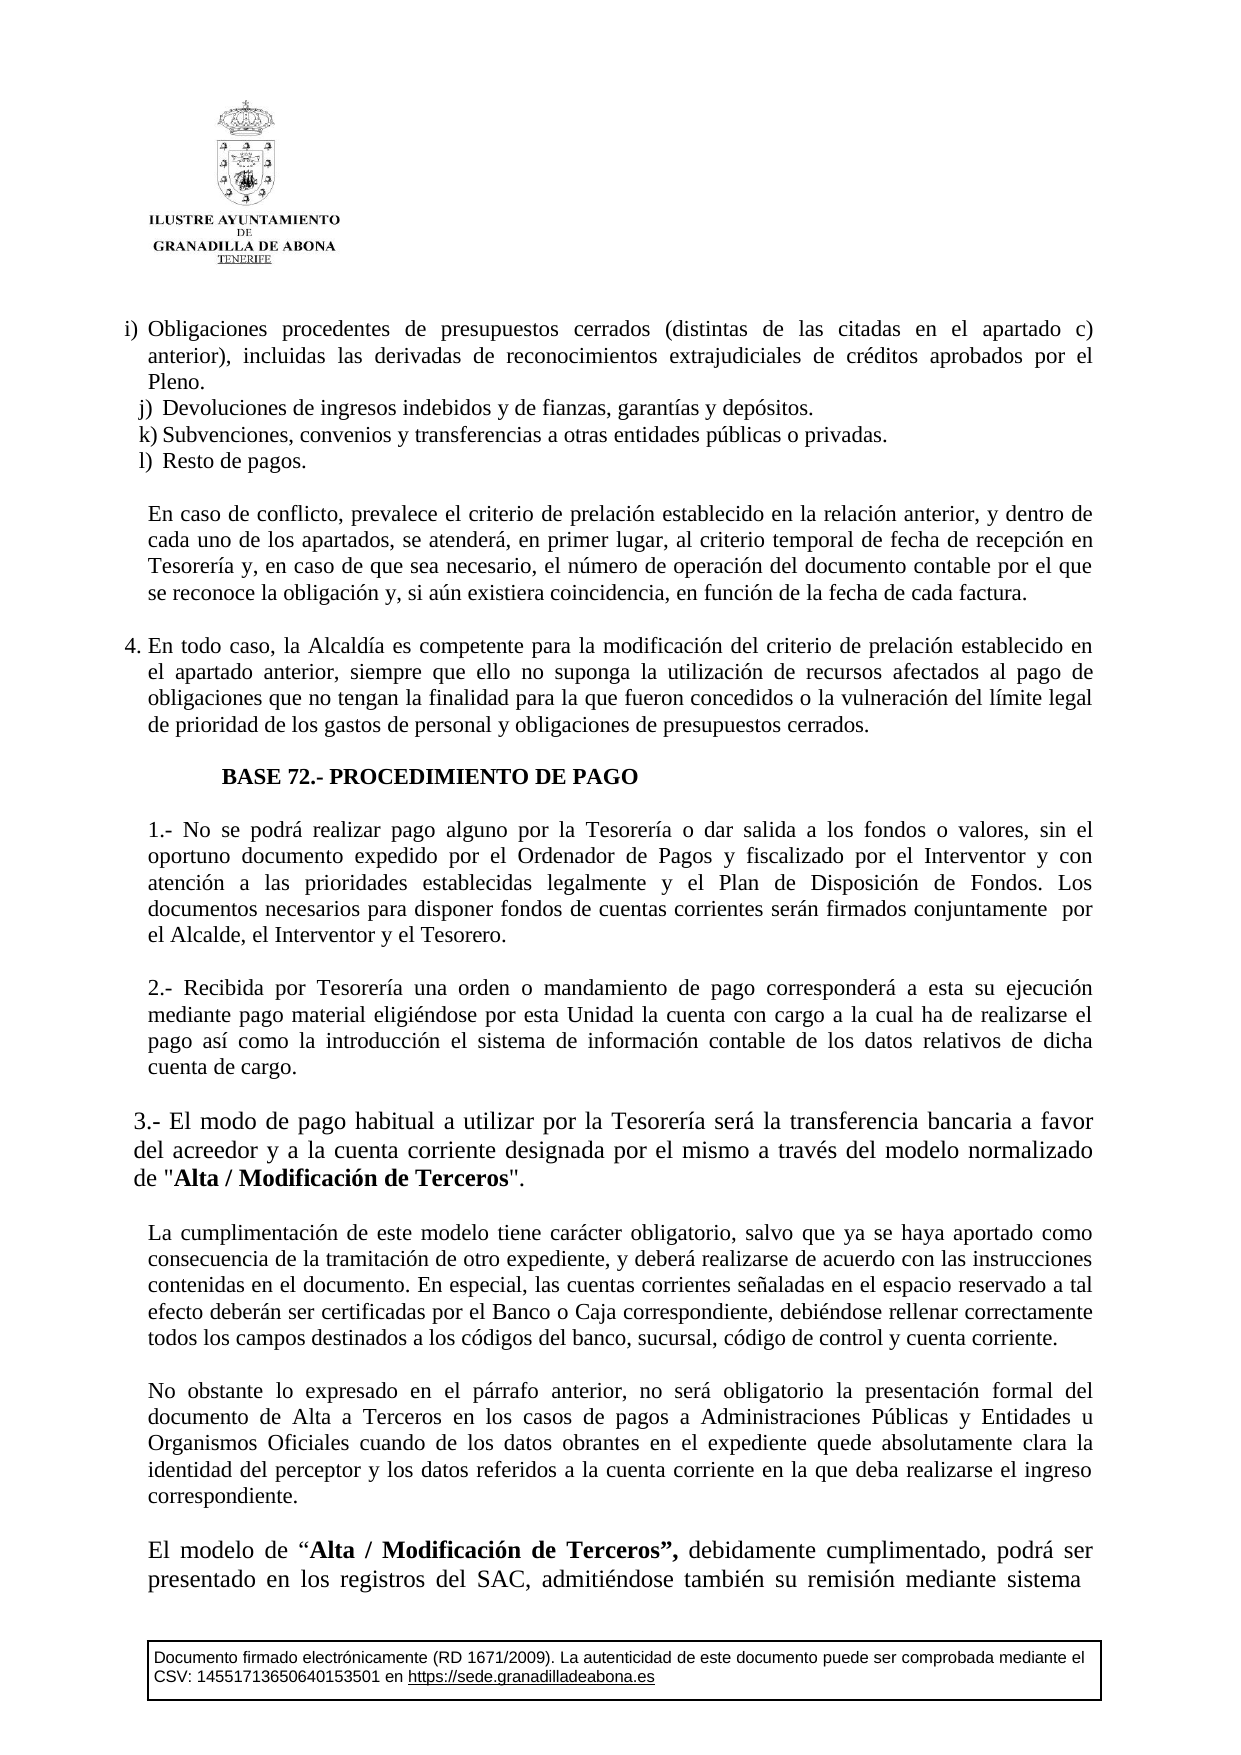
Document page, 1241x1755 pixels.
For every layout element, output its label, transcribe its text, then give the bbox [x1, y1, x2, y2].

list Obligaciones procedentes de presupuestos cerrados (distintas de las citadas en el apartado c) anterior), incluidas las derivadas de reconocimientos extrajudiciales de créditos aprobados por el Pleno. [133, 315, 1093, 394]
text No obstante lo expresado en el párrafo anterior, no será obligatorio la presentación formal del documento de Alta a Terceros en los casos de pagos a Administraciones Públicas y Entidades u Organismos Oficiales cuando de los datos obrantes en el expediente quede absolutamente clara la identidad del perceptor y los datos referidos a la cuenta corriente en la que deba realizarse el ingreso correspondiente. [148, 1377, 1093, 1508]
text La cumplimentación de este modelo tiene carácter obligatorio, salvo que ya se haya aportado como consecuencia de la tramitación de otro expediente, y deberá realizarse de acuerdo con las instrucciones contenidas en el documento. En especial, las cuentas corrientes señaladas en el espacio reservado a tal efecto deberán ser certificadas por el Banco o Caja correspondiente, debiéndose rellenar correctamente todos los campos destinados a los códigos del banco, sucursal, código de control y cuenta corriente. [148, 1219, 1093, 1350]
text 3.- El modo de pago habitual a utilizar por la Tesorería será la transferencia bancaria a favor del acreedor y a la cuenta corriente designada por el mismo a través del modelo normalizado de "Alta / Modificación de Terceros". [133, 1106, 1093, 1192]
list En todo caso, la Alcaldía es competente para la modificación del criterio de prelación establecido en el apartado anterior, siempre que ello no suponga la utilización de recursos afectados al pago de obligaciones que no tengan la finalidad para la que fueron concedidos o la vulneración del límite legal de prioridad de los gastos de personal y obligaciones de presupuestos cerrados. [133, 632, 1093, 737]
text En caso de conflicto, prevalece el criterio de prelación establecido en la relación anterior, y dentro de cada uno de los apartados, se atenderá, en primer lugar, al criterio temporal de fecha de recepción en Tesorería y, en caso de que sea necesario, el número de operación del documento contable por el que se reconoce la obligación y, si aún existiera coincidencia, en función de la fecha de cada factura. [148, 500, 1093, 605]
text BASE 72.- PROCEDIMIENTO DE PAGO [222, 763, 1116, 790]
list Devoluciones de ingresos indebidos y de fianzas, garantías y depósitos. [148, 394, 1116, 421]
list Subvenciones, convenios y transferencias a otras entidades públicas o privadas. [148, 421, 1116, 447]
text 1.- No se podrá realizar pago alguno por la Tesorería o dar salida a los fondos o valores, sin el oportuno documento expedido por el Ordenador de Pagos y fiscalizado por el Interventor y con atención a las prioridades establecidas legalmente y el Plan de Disposición de Fondos. Los documentos necesarios para disponer fondos de cuentas corrientes serán firmados conjuntamente por el Alcalde, el Interventor y el Tesorero. [148, 816, 1093, 948]
list Resto de pagos. [148, 447, 1116, 473]
text El modelo de “Alta / Modificación de Terceros”, debidamente cumplimentado, podrá ser presentado en los registros del SAC, admitiéndose también su remisión mediante sistema [148, 1535, 1093, 1592]
text 2.- Recibida por Tesorería una orden o mandamiento de pago corresponderá a esta su ejecución mediante pago material eligiéndose por esta Unidad la cuenta con cargo a la cual ha de realizarse el pago así como la introducción el sistema de información contable de los datos relativos de dicha cuenta de cargo. [148, 974, 1093, 1080]
